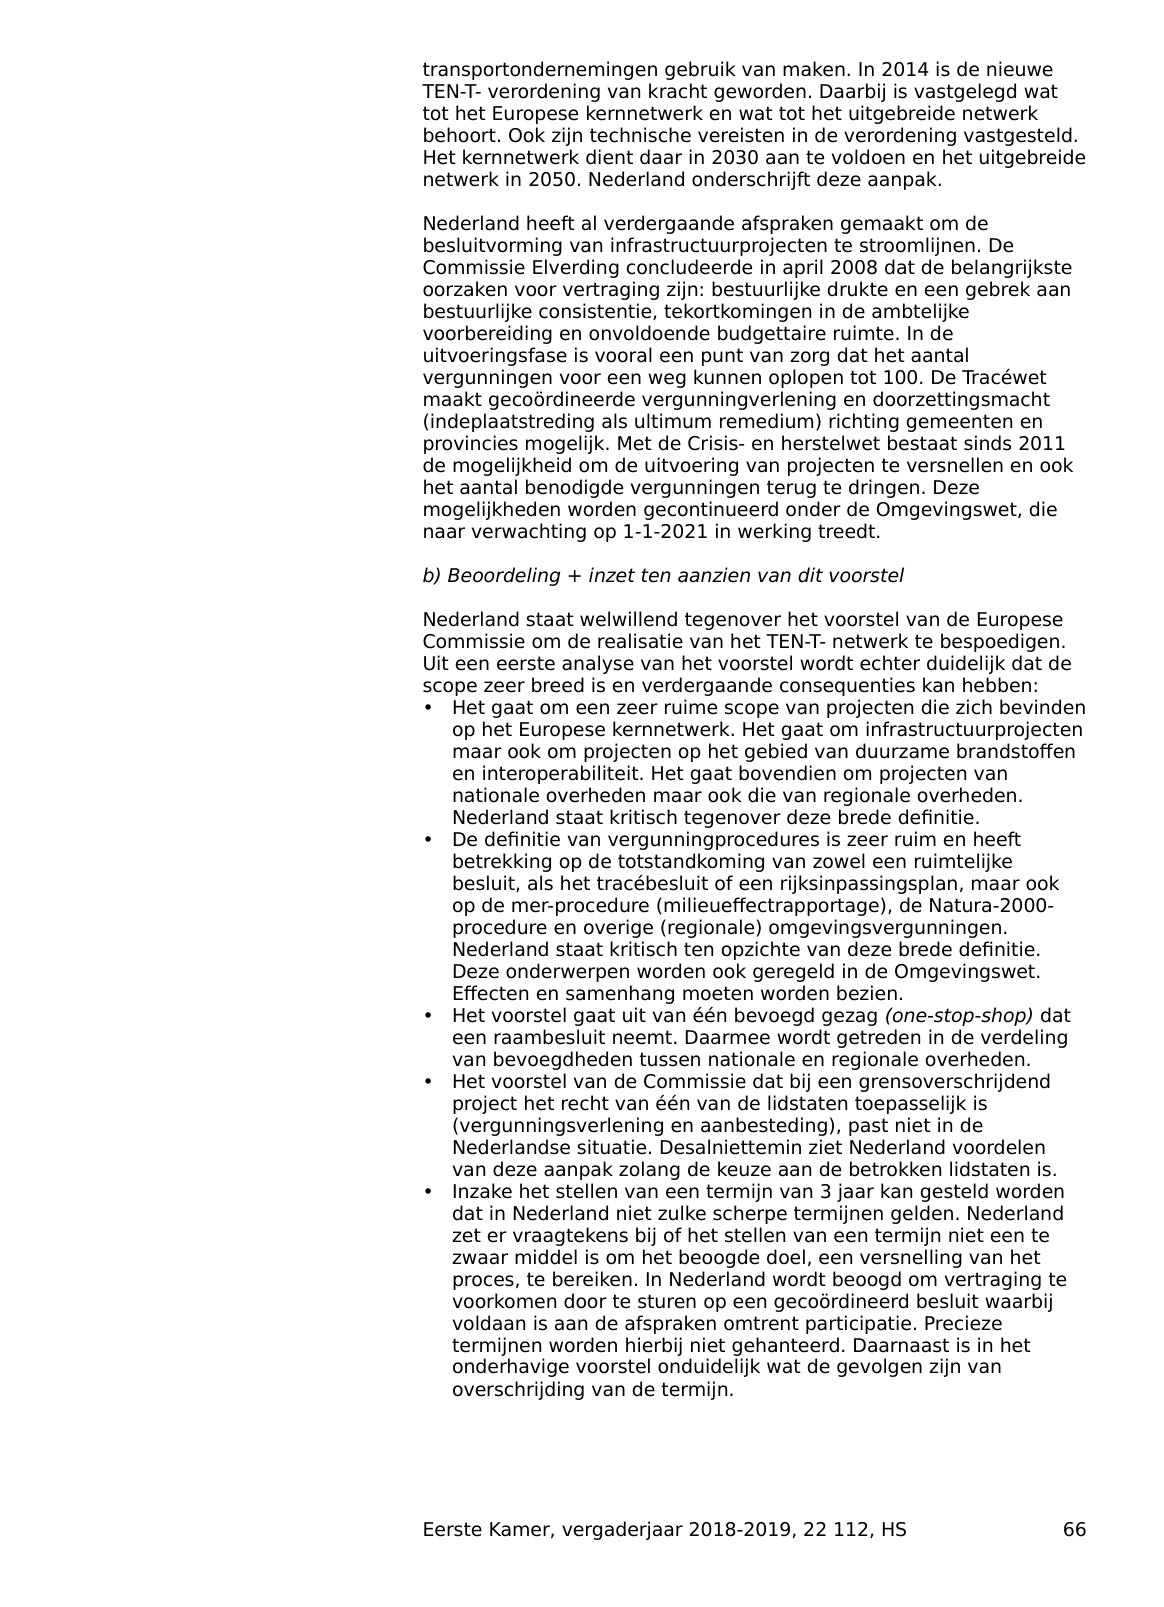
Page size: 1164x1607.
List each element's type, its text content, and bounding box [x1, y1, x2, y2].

text • Het voorstel gaat uit van één bevoegd gezag (one-stop-shop) dat een raambesluit neemt. Daarmee wordt getreden in de verdeling van bevoegdheden tussen nationale en regionale overheden. [422, 1005, 1087, 1071]
text • Inzake het stellen van een termijn van 3 jaar kan gesteld worden dat in Nederland niet zulke scherpe termijnen gelden. Nederland zet er vraagtekens bij of het stellen van een termijn niet een te zwaar middel is om het beoogde doel, een versnelling van het proces, te bereiken. In Nederland wordt beoogd om vertraging te voorkomen door te sturen op een gecoördineerd besluit waarbij voldaan is aan de afspraken omtrent participatie. Precieze termijnen worden hierbij niet gehanteerd. Daarnaast is in het onderhavige voorstel onduidelijk wat de gevolgen zijn van overschrijding van de termijn. [422, 1181, 1087, 1400]
subtitle b) Beoordeling + inzet ten aanzien van dit voorstel [422, 565, 1087, 587]
text • De definitie van vergunningprocedures is zeer ruim en heeft betrekking op de totstandkoming van zowel een ruimtelijke besluit, als het tracébesluit of een rijksinpassingsplan, maar ook op de mer-procedure (milieueffectrapportage), de Natura-2000-procedure en overige (regionale) omgevingsvergunningen. Nederland staat kritisch ten opzichte van deze brede definitie. Deze onderwerpen worden ook geregeld in de Omgevingswet. Effecten en samenhang moeten worden bezien. [422, 829, 1087, 1005]
text • Het gaat om een zeer ruime scope van projecten die zich bevinden op het Europese kernnetwerk. Het gaat om infrastructuurprojecten maar ook om projecten op het gebied van duurzame brandstoffen en interoperabiliteit. Het gaat bovendien om projecten van nationale overheden maar ook die van regionale overheden. Nederland staat kritisch tegenover deze brede definitie. [422, 697, 1087, 829]
text • Het voorstel van de Commissie dat bij een grensoverschrijdend project het recht van één van de lidstaten toepasselijk is (vergunningsverlening en aanbesteding), past niet in de Nederlandse situatie. Desalniettemin ziet Nederland voordelen van deze aanpak zolang de keuze aan de betrokken lidstaten is. [422, 1071, 1087, 1181]
text Nederland heeft al verdergaande afspraken gemaakt om de besluitvorming van infrastructuurprojecten te stroomlijnen. De Commissie Elverding concludeerde in april 2008 dat de belangrijkste oorzaken voor vertraging zijn: bestuurlijke drukte en een gebrek aan bestuurlijke consistentie, tekortkomingen in de ambtelijke voorbereiding en onvoldoende budgettaire ruimte. In de uitvoeringsfase is vooral een punt van zorg dat het aantal vergunningen voor een weg kunnen oplopen tot 100. De Tracéwet maakt gecoördineerde vergunningverlening en doorzettingsmacht (indeplaatstreding als ultimum remedium) richting gemeenten en provincies mogelijk. Met de Crisis- en herstelwet bestaat sinds 2011 de mogelijkheid om de uitvoering van projecten te versnellen en ook het aantal benodigde vergunningen terug te dringen. Deze mogelijkheden worden gecontinueerd onder de Omgevingswet, die naar verwachting op 1-1-2021 in werking treedt. [422, 213, 1087, 543]
text transportondernemingen gebruik van maken. In 2014 is de nieuwe TEN-T- verordening van kracht geworden. Daarbij is vastgelegd wat tot het Europese kernnetwerk en wat tot het uitgebreide netwerk behoort. Ook zijn technische vereisten in de verordening vastgesteld. Het kernnetwerk dient daar in 2030 aan te voldoen en het uitgebreide netwerk in 2050. Nederland onderschrijft deze aanpak. [422, 59, 1087, 191]
text Nederland staat welwillend tegenover het voorstel van de Europese Commissie om de realisatie van het TEN-T- netwerk te bespoedigen. Uit een eerste analyse van het voorstel wordt echter duidelijk dat de scope zeer breed is en verdergaande consequenties kan hebben: [422, 609, 1087, 697]
